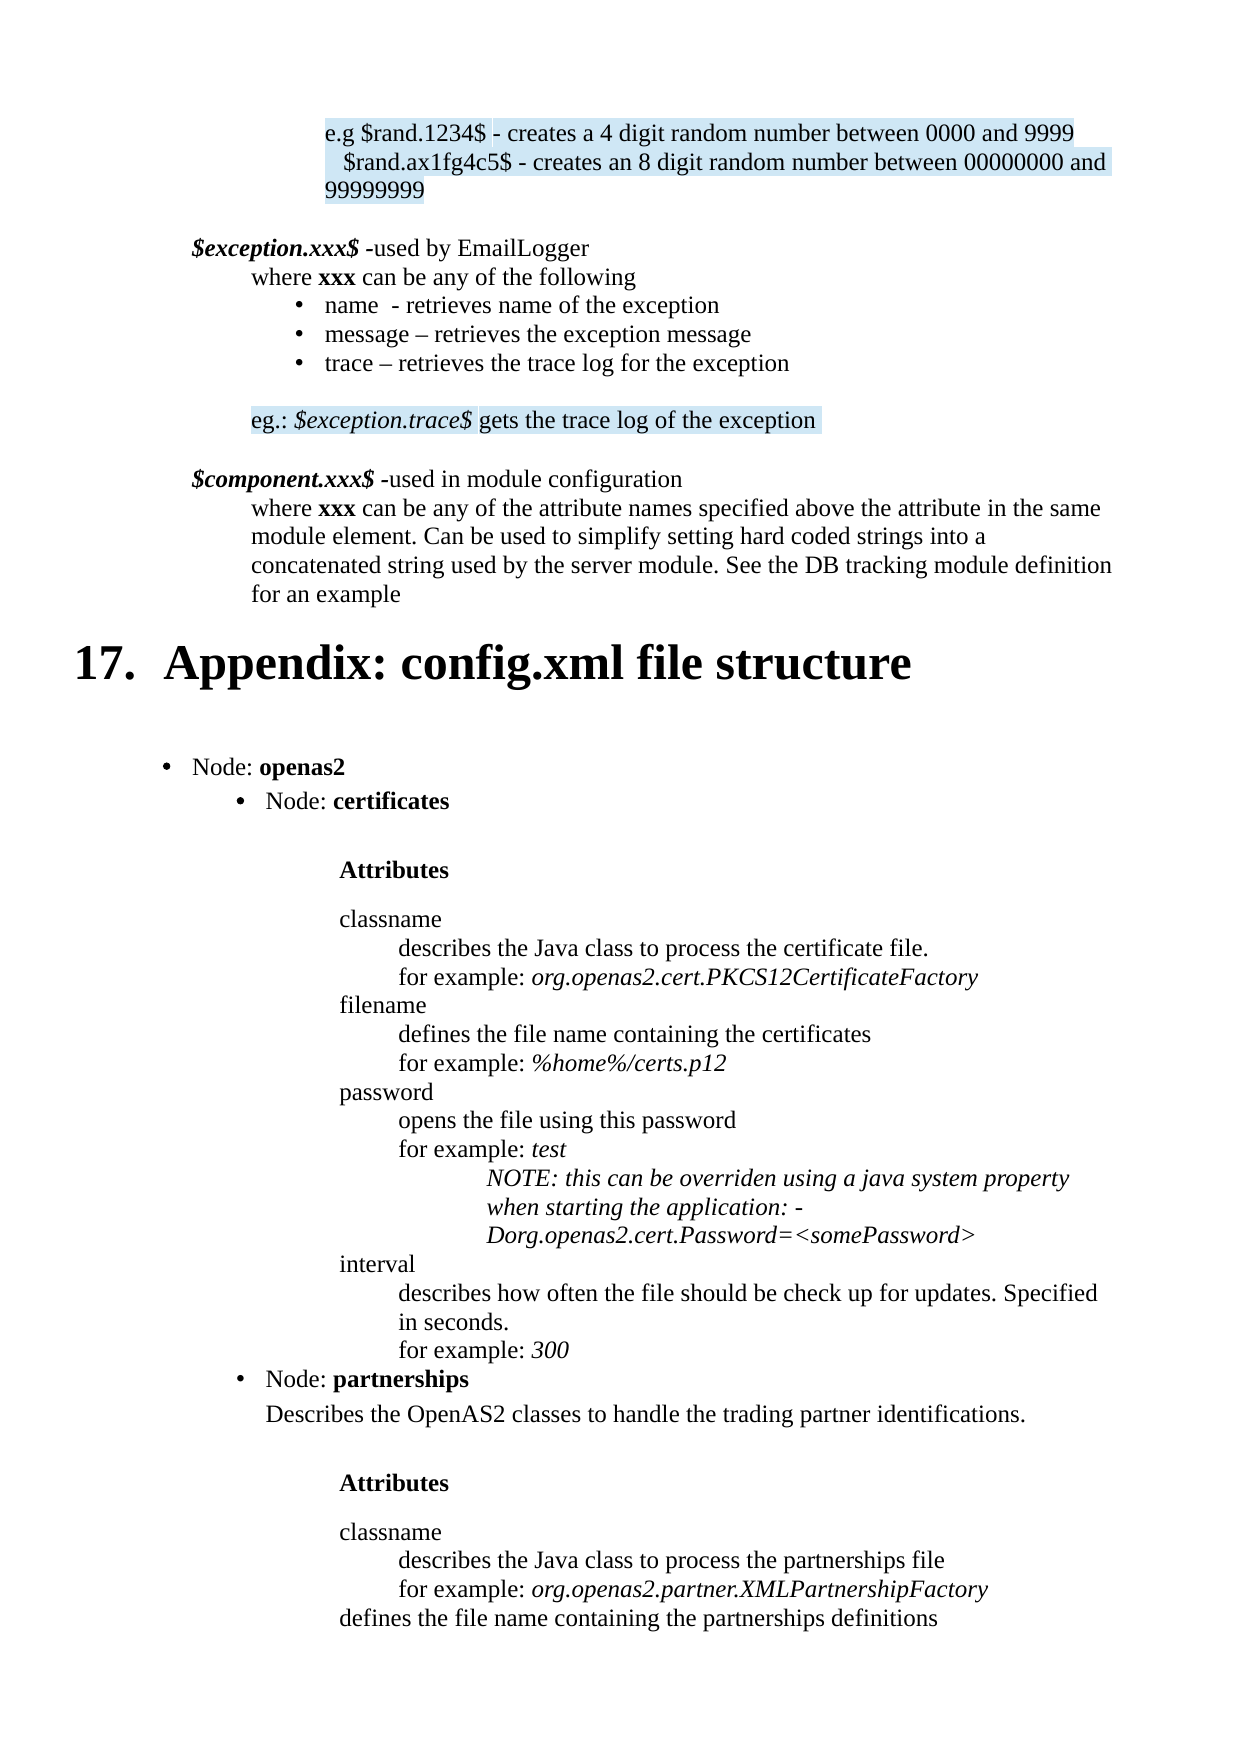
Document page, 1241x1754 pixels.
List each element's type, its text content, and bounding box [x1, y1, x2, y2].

list $rand.ax1fg4c5$ - creates an 8 digit random number between 00000000 and 99999999 [295, 147, 1122, 204]
list NOTE: this can be overriden using a java system property when starting the application: -Dorg.openas2.cert.Password=<somePassword> [457, 1163, 1122, 1249]
list Node: openas2 [162, 752, 1122, 780]
list name - retrieves name of the exception [295, 291, 1122, 319]
list Attributes [309, 821, 1122, 884]
list Node: certificates [236, 786, 1122, 815]
list describes how often the file should be check up for updates. Specified in seconds. for example: 300 [369, 1278, 1122, 1364]
subtitle filename [309, 990, 1122, 1019]
list Node: partnerships Describes the OpenAS2 classes to handle the trading partner identifications. [236, 1364, 1122, 1427]
list message – retrieves the exception message [295, 319, 1122, 348]
list e.g $rand.1234$ - creates a 4 digit random number between 0000 and 9999 [295, 118, 1122, 147]
list describes the Java class to process the partnerships file for example: org.openas2.partner.XMLPartnershipFactory [369, 1545, 1122, 1603]
list eg.: $exception.trace$ gets the trace log of the exception [221, 377, 1122, 434]
list where xxx can be any of the attribute names specified above the attribute in the same module element. Can be used to simplify setting hard coded strings into a concatenated string used by the server module. See the DB tracking module definition for an example [221, 493, 1122, 608]
subtitle Appendix: config.xml file structure [73, 633, 1122, 690]
list describes the Java class to process the certificate file. for example: org.openas2.cert.PKCS12CertificateFactory [369, 933, 1122, 990]
list where xxx can be any of the following [221, 262, 1122, 291]
list opens the file using this password for example: test [369, 1105, 1122, 1163]
subtitle defines the file name containing the partnerships definitions [309, 1603, 1122, 1632]
subtitle $component.xxx$ -used in module configuration [162, 464, 1122, 493]
subtitle interval [309, 1249, 1122, 1278]
subtitle classname [309, 904, 1122, 933]
list defines the file name containing the certificates for example: %home%/certs.p12 [369, 1019, 1122, 1077]
subtitle $exception.xxx$ -used by EmailLogger [162, 233, 1122, 262]
subtitle password [309, 1077, 1122, 1105]
list trace – retrieves the trace log for the exception [295, 348, 1122, 377]
list Attributes [309, 1433, 1122, 1496]
subtitle classname [309, 1517, 1122, 1545]
